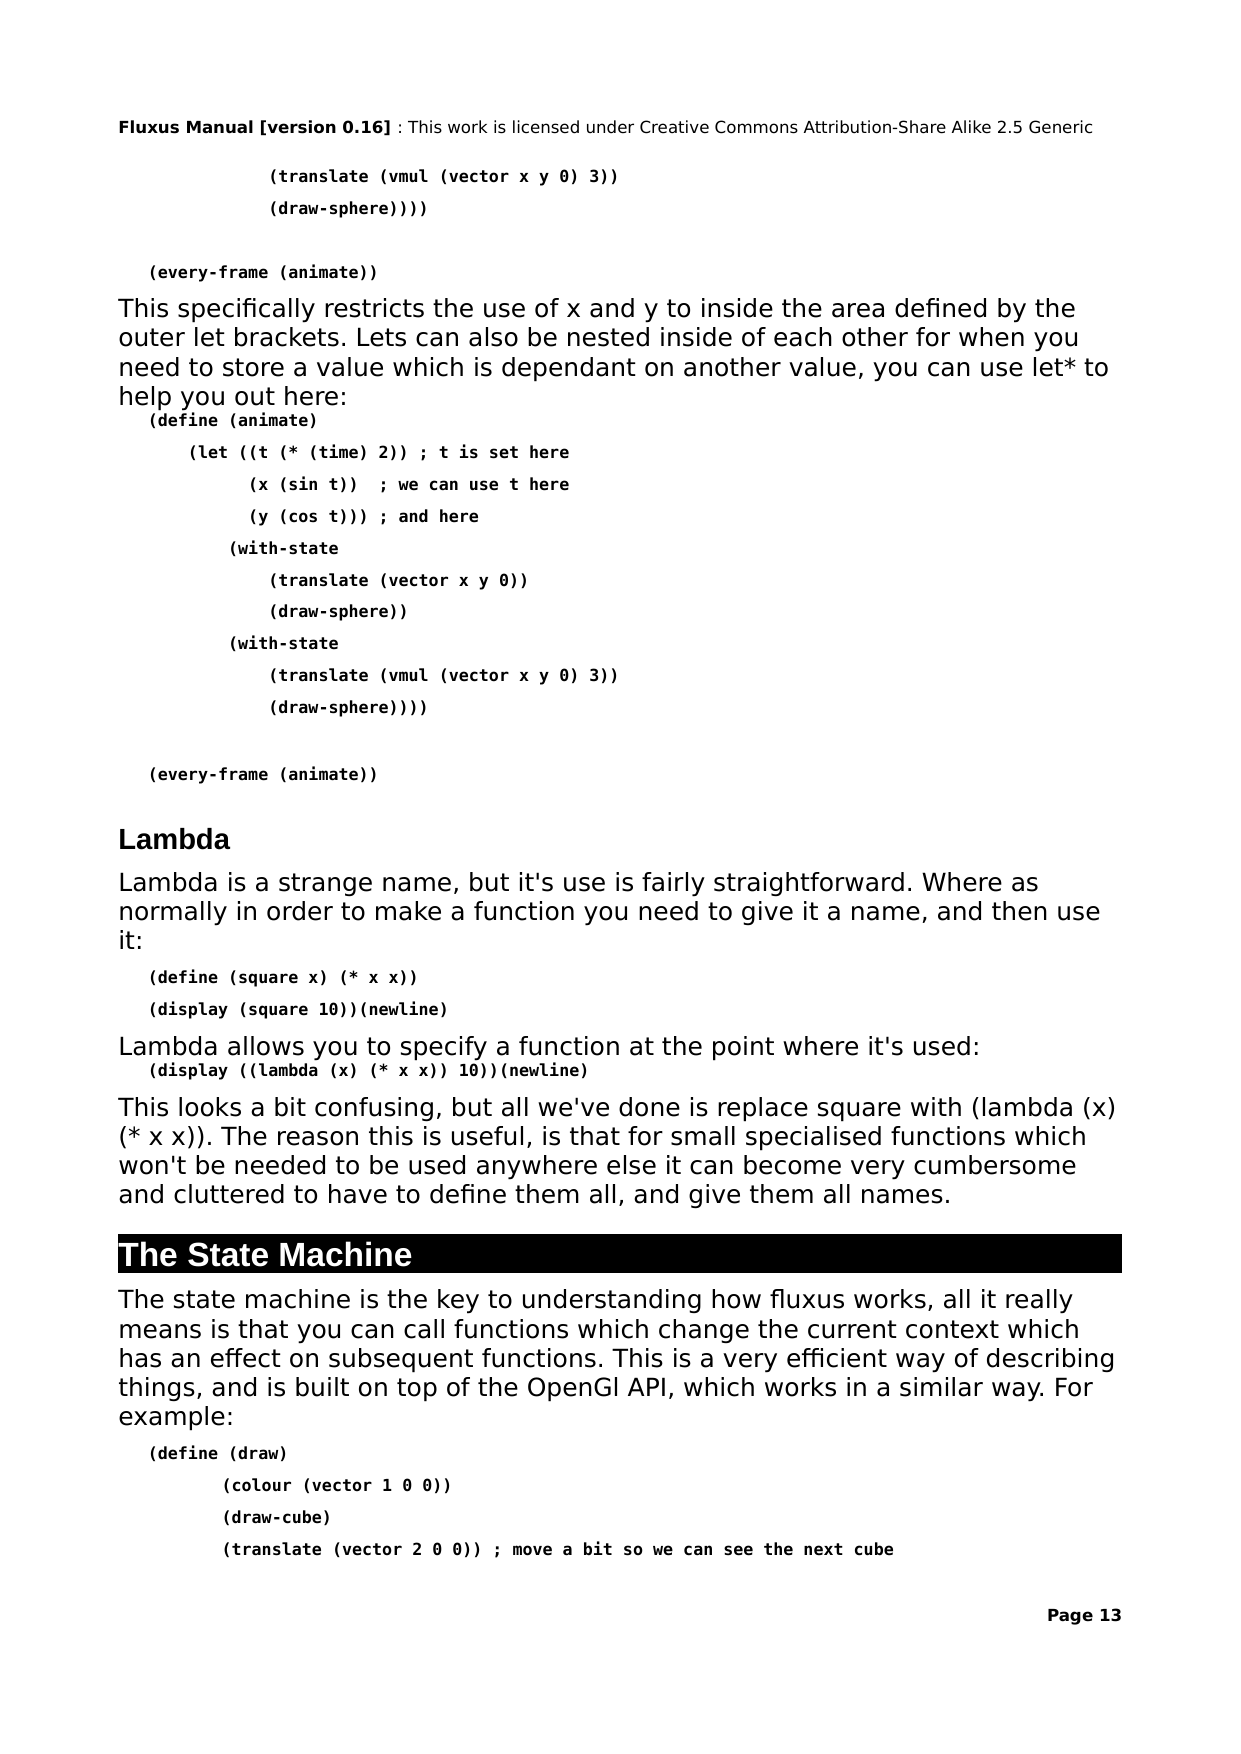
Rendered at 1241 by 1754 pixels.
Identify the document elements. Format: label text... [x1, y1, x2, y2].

text (with-state [148, 634, 1122, 654]
text Lambda allows you to specify a function at the point where it's used: [118, 1032, 1122, 1061]
text (colour (vector 1 0 0)) [148, 1476, 1122, 1495]
text The state machine is the key to understanding how fluxus works, all it really means is that you can call functions which change the current context which has an effect on subsequent functions. This is a very efficient way of describing things, and is built on top of the OpenGl API, which works in a similar way. For example: [118, 1286, 1122, 1431]
text (draw-cube) [148, 1508, 1122, 1527]
text (display ((lambda (x) (* x x)) 10))(newline) [148, 1061, 1122, 1080]
text This specifically restricts the use of x and y to inside the area defined by the outer let brackets. Lets can also be nested inside of each other for when you need to store a value which is dependant on another value, you can use let* to help you out here: [118, 294, 1122, 411]
subtitle The State Machine [118, 1234, 1122, 1273]
text (let ((t (* (time) 2)) ; t is set here [148, 443, 1122, 462]
text (draw-sphere)) [148, 602, 1122, 622]
text (translate (vmul (vector x y 0) 3)) [148, 167, 1122, 186]
text (draw-sphere)))) [148, 199, 1122, 218]
text Lambda is a strange name, but it's use is fairly straightforward. Where as normally in order to make a function you need to give it a name, and then use it: [118, 868, 1122, 956]
text (display (square 10))(newline) [148, 1000, 1122, 1019]
text (y (cos t))) ; and here [148, 507, 1122, 526]
text (x (sin t)) ; we can use t here [148, 475, 1122, 494]
text (define (square x) (* x x)) [148, 968, 1122, 987]
text (translate (vector 2 0 0)) ; move a bit so we can see the next cube [148, 1539, 1122, 1559]
text (every-frame (animate)) [148, 263, 1122, 282]
text This looks a bit confusing, but all we've done is replace square with (lambda (x) (* x x)). The reason this is useful, is that for small specialised functions which won't be needed to be used anywhere else it can become very cumbersome and cluttered to have to define them all, and give them all names. [118, 1093, 1122, 1209]
text (with-state [148, 539, 1122, 558]
subtitle Lambda [118, 822, 1122, 856]
text (translate (vector x y 0)) [148, 571, 1122, 590]
text (draw-sphere)))) [148, 698, 1122, 717]
text (every-frame (animate)) [148, 765, 1122, 784]
text (translate (vmul (vector x y 0) 3)) [148, 666, 1122, 686]
text (define (draw) [148, 1444, 1122, 1463]
text (define (animate) [148, 411, 1122, 431]
